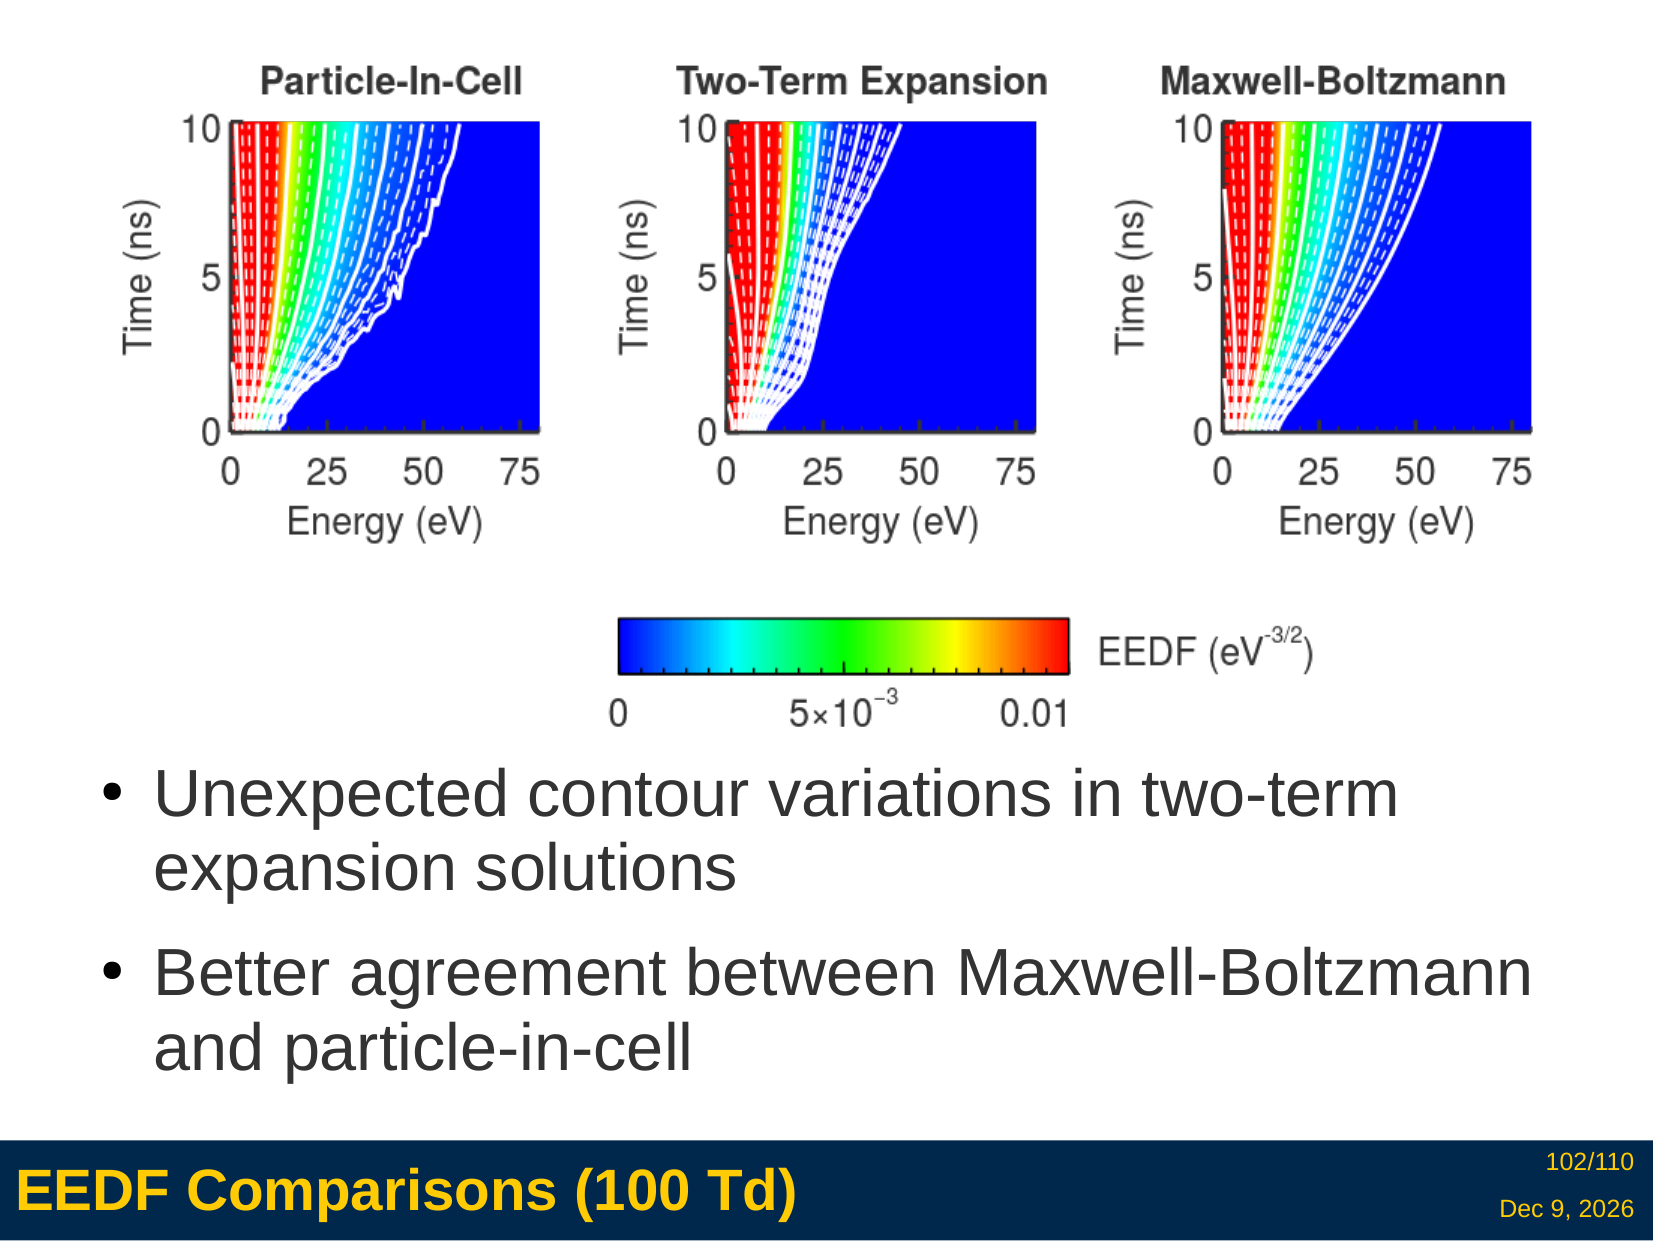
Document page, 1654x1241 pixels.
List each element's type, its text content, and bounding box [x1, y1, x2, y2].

title EEDF Comparisons (100 Td) [14, 1140, 1380, 1241]
list Unexpected contour variations in two-term expansion solutions Better agreement between Maxwell-Boltzmann and particle-in-cell [82, 750, 1571, 1090]
picture [81, 57, 1569, 733]
